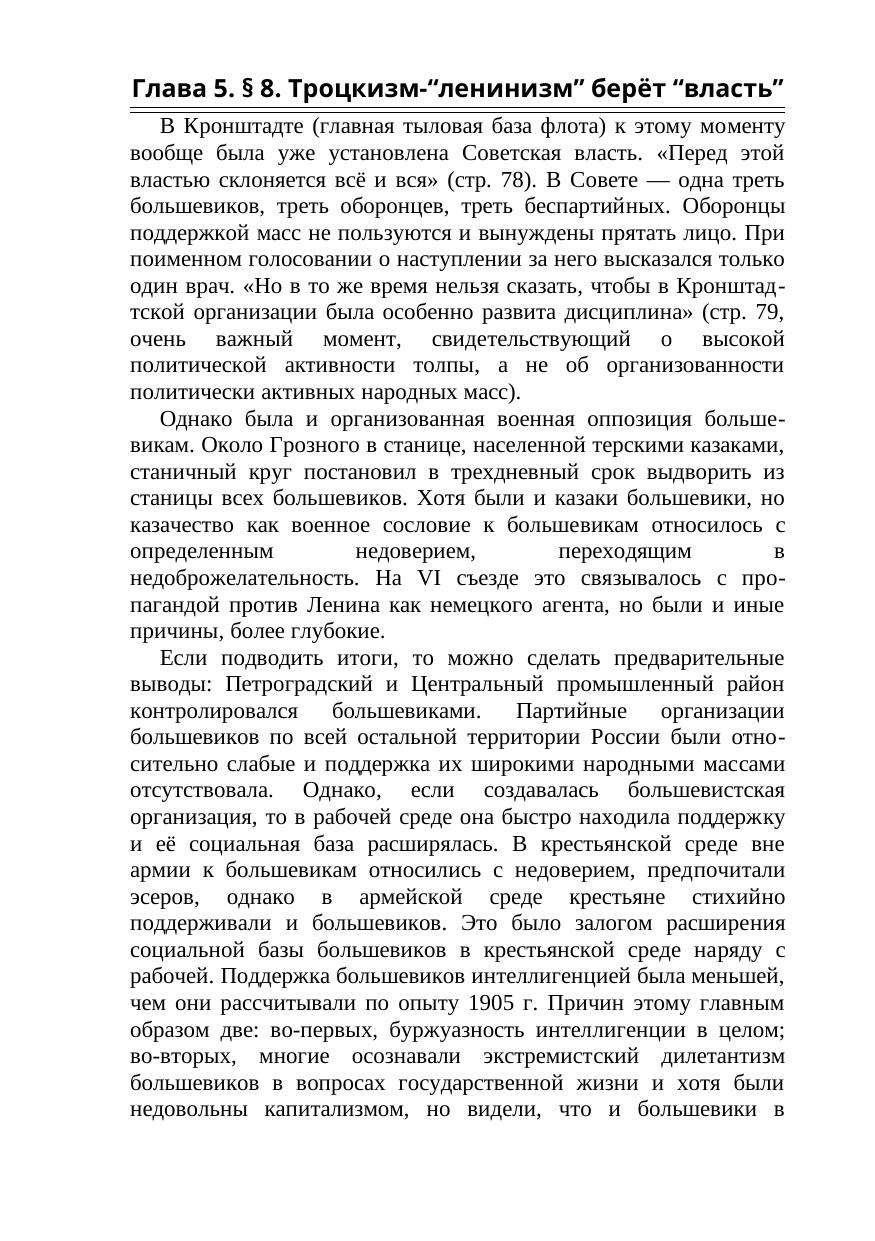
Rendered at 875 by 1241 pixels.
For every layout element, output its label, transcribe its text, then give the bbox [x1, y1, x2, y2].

text Если подводить итоги, то можно сделать предварительные выводы: Петроградский и Центральный промышленный район контролировался большевиками. Партийные организации большевиков по всей остальной территории России были отно­сительно слабые и поддержка их широкими народными мас­сами отсутствовала. Однако, если создавалась большевистская организация, то в рабочей среде она быстро находила поддерж­ку и её социальная база расширялась. В крестьянской среде вне армии к большевикам относились с недоверием, пред­почитали эсеров, однако в армейской среде крестьяне стихий­но поддерживали и большевиков. Это было залогом расшире­ния социальной базы большевиков в крестьянской среде на­ряду с рабочей. Поддержка большевиков интеллигенцией была меньшей, чем они рассчитывали по опыту 1905 г. Причин этому главным образом две: во-первых, буржуазность интел­лигенции в целом; во-вторых, многие осознавали экстремист­ский дилетантизм большевиков в вопросах государственной жизни и хотя были недовольны капитализмом, но видели, что и большевики в [130, 643, 785, 1122]
text В Кронштадте (главная тыловая база флота) к этому мо­менту вообще была уже установлена Советская власть. «Перед этой властью склоняется всё и вся» (стр. 78). В Совете — одна треть большевиков, треть оборонцев, треть беспартий­ных. Оборонцы поддержкой масс не пользуются и вынуждены прятать лицо. При поименном голосовании о наступлении за него высказался только один врач. «Но в то же время нельзя сказать, чтобы в Кронштад­тской организации была особенно развита дисциплина» (стр. 79, очень важный момент, свиде­тельствующий о высокой политической активности толпы, а не об организованности политически активных народных масс). [130, 113, 785, 404]
text Однако была и организованная военная оппозиция больше­викам. Около Грозного в станице, населенной терскими казаками, станичный круг постановил в трехдневный срок выдворить из станицы всех большевиков. Хотя были и казаки большевики, но казачество как военное сословие к больше­викам относилось с определенным недоверием, переходящим в недоброжелательность. На VI съезде это связывалось с про­пагандой против Ленина как немецкого агента, но были и иные причины, более глубокие. [130, 404, 785, 643]
